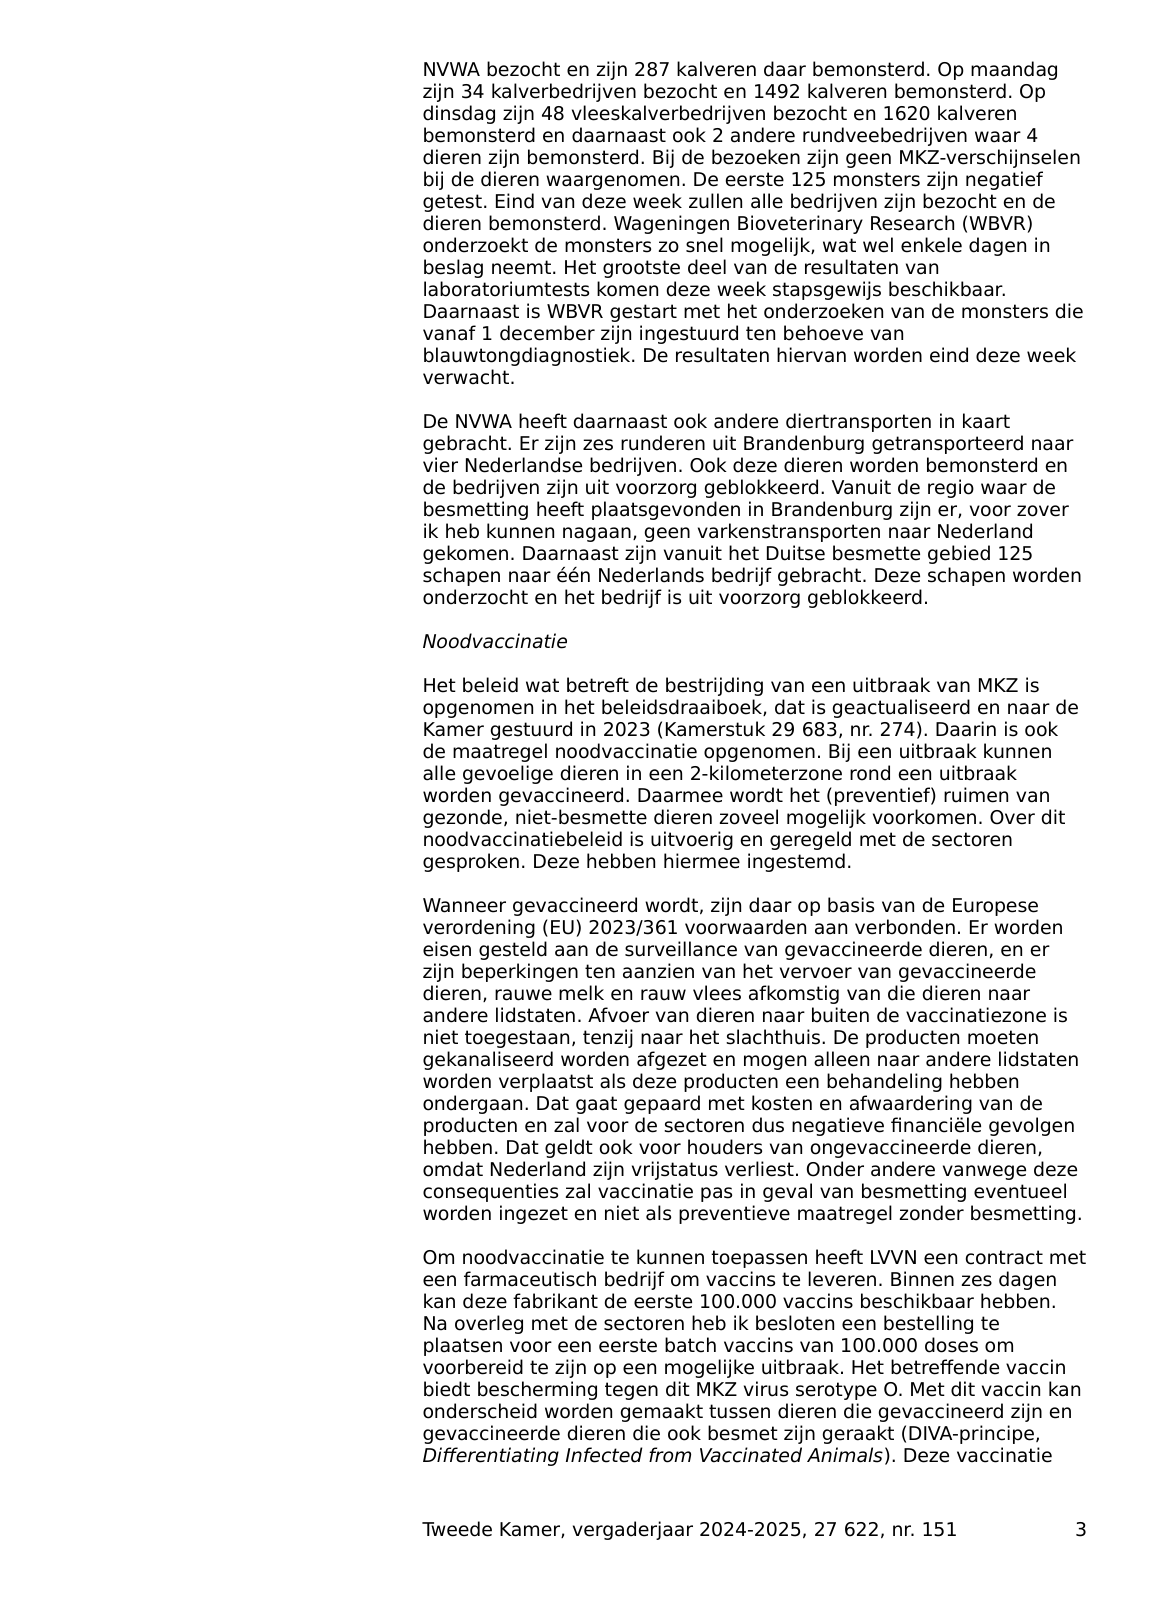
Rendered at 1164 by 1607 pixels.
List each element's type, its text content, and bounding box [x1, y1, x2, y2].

text Om noodvaccinatie te kunnen toepassen heeft LVVN een contract met een farmaceutisch bedrijf om vaccins te leveren. Binnen zes dagen kan deze fabrikant de eerste 100.000 vaccins beschikbaar hebben. Na overleg met de sectoren heb ik besloten een bestelling te plaatsen voor een eerste batch vaccins van 100.000 doses om voorbereid te zijn op een mogelijke uitbraak. Het betreffende vaccin biedt bescherming tegen dit MKZ virus serotype O. Met dit vaccin kan onderscheid worden gemaakt tussen dieren die gevaccineerd zijn en gevaccineerde dieren die ook besmet zijn geraakt (DIVA-principe, Differentiating Infected from Vaccinated Animals). Deze vaccinatie [422, 1247, 1087, 1467]
text NVWA bezocht en zijn 287 kalveren daar bemonsterd. Op maandag zijn 34 kalverbedrijven bezocht en 1492 kalveren bemonsterd. Op dinsdag zijn 48 vleeskalverbedrijven bezocht en 1620 kalveren bemonsterd en daarnaast ook 2 andere rundveebedrijven waar 4 dieren zijn bemonsterd. Bij de bezoeken zijn geen MKZ-verschijnselen bij de dieren waargenomen. De eerste 125 monsters zijn negatief getest. Eind van deze week zullen alle bedrijven zijn bezocht en de dieren bemonsterd. Wageningen Bioveterinary Research (WBVR) onderzoekt de monsters zo snel mogelijk, wat wel enkele dagen in beslag neemt. Het grootste deel van de resultaten van laboratoriumtests komen deze week stapsgewijs beschikbaar. Daarnaast is WBVR gestart met het onderzoeken van de monsters die vanaf 1 december zijn ingestuurd ten behoeve van blauwtongdiagnostiek. De resultaten hiervan worden eind deze week verwacht. [422, 59, 1087, 389]
text De NVWA heeft daarnaast ook andere diertransporten in kaart gebracht. Er zijn zes runderen uit Brandenburg getransporteerd naar vier Nederlandse bedrijven. Ook deze dieren worden bemonsterd en de bedrijven zijn uit voorzorg geblokkeerd. Vanuit de regio waar de besmetting heeft plaatsgevonden in Brandenburg zijn er, voor zover ik heb kunnen nagaan, geen varkenstransporten naar Nederland gekomen. Daarnaast zijn vanuit het Duitse besmette gebied 125 schapen naar één Nederlands bedrijf gebracht. Deze schapen worden onderzocht en het bedrijf is uit voorzorg geblokkeerd. [422, 411, 1087, 609]
subtitle Noodvaccinatie [422, 631, 1087, 653]
text Het beleid wat betreft de bestrijding van een uitbraak van MKZ is opgenomen in het beleidsdraaiboek, dat is geactualiseerd en naar de Kamer gestuurd in 2023 (Kamerstuk 29 683, nr. 274). Daarin is ook de maatregel noodvaccinatie opgenomen. Bij een uitbraak kunnen alle gevoelige dieren in een 2-kilometerzone rond een uitbraak worden gevaccineerd. Daarmee wordt het (preventief) ruimen van gezonde, niet-besmette dieren zoveel mogelijk voorkomen. Over dit noodvaccinatiebeleid is uitvoerig en geregeld met de sectoren gesproken. Deze hebben hiermee ingestemd. [422, 675, 1087, 873]
text Wanneer gevaccineerd wordt, zijn daar op basis van de Europese verordening (EU) 2023/361 voorwaarden aan verbonden. Er worden eisen gesteld aan de surveillance van gevaccineerde dieren, en er zijn beperkingen ten aanzien van het vervoer van gevaccineerde dieren, rauwe melk en rauw vlees afkomstig van die dieren naar andere lidstaten. Afvoer van dieren naar buiten de vaccinatiezone is niet toegestaan, tenzij naar het slachthuis. De producten moeten gekanaliseerd worden afgezet en mogen alleen naar andere lidstaten worden verplaatst als deze producten een behandeling hebben ondergaan. Dat gaat gepaard met kosten en afwaardering van de producten en zal voor de sectoren dus negatieve financiële gevolgen hebben. Dat geldt ook voor houders van ongevaccineerde dieren, omdat Nederland zijn vrijstatus verliest. Onder andere vanwege deze consequenties zal vaccinatie pas in geval van besmetting eventueel worden ingezet en niet als preventieve maatregel zonder besmetting. [422, 895, 1087, 1225]
